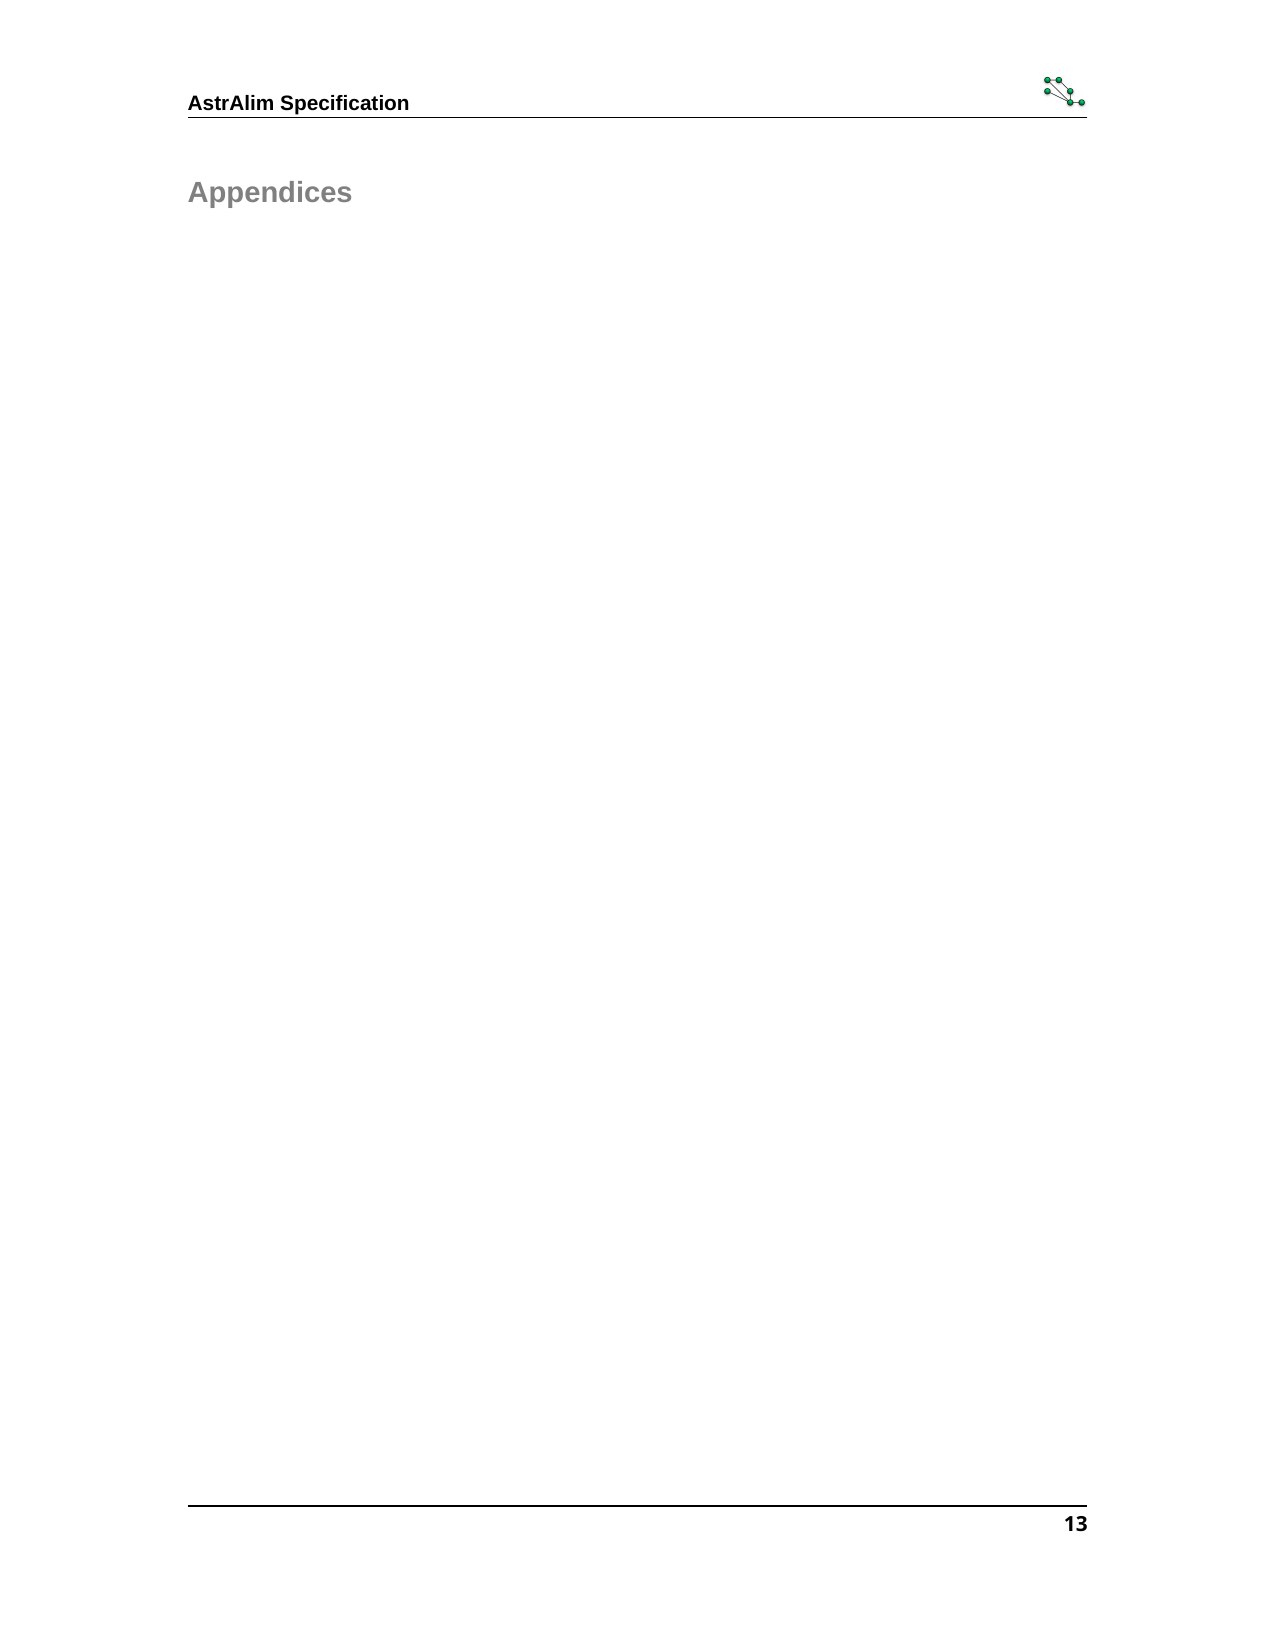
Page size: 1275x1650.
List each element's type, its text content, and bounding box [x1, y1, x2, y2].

picture [1041, 75, 1088, 110]
subtitle Appendices [187, 175, 1087, 208]
